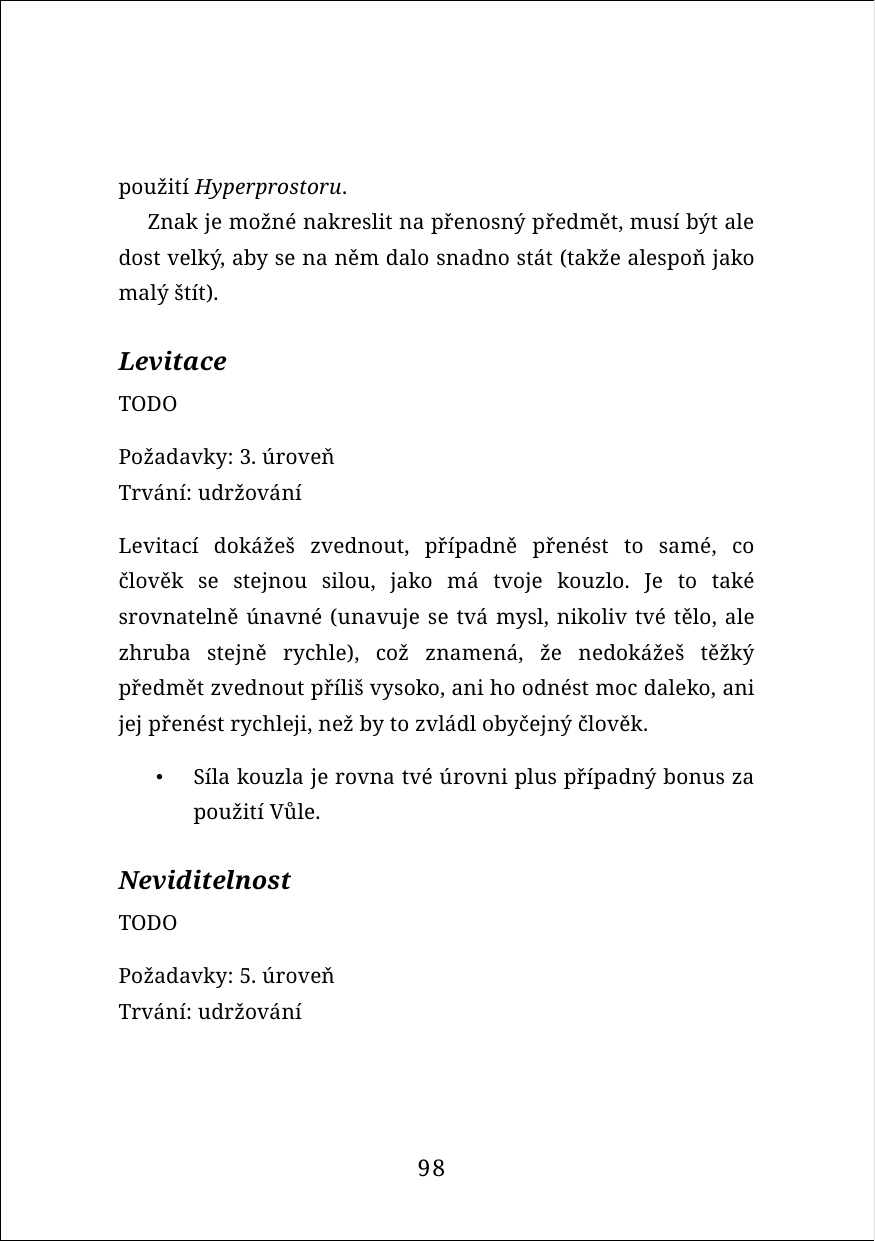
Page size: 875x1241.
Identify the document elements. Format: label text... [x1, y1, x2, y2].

text TODO [118, 389, 756, 418]
subtitle Neviditelnost [118, 862, 756, 897]
text použití Hyperprostoru. Znak je možné nakreslit na přenosný předmět, musí být ale dost velký, aby se na něm dalo snadno stát (takže alespoň jako malý štít). [118, 172, 756, 307]
list Síla kouzla je rovna tvé úrovni plus případný bonus za použití Vůle. [156, 762, 756, 826]
text Levitací dokážeš zvednout, případně přenést to samé, co člověk se stejnou silou, jako má tvoje kouzlo. Je to také srovnatelně únavné (unavuje se tvá mysl, nikoliv tvé tělo, ale zhruba stejně rychle), což znamená, že nedokážeš těžký předmět zvednout příliš vysoko, ani ho odnést moc daleko, ani jej přenést rychleji, než by to zvládl obyčejný člověk. [118, 531, 756, 737]
text Požadavky: 5. úroveň Trvání: udržování [118, 962, 756, 1026]
text Požadavky: 3. úroveň Trvání: udržování [118, 442, 756, 506]
text TODO [118, 908, 756, 937]
subtitle Levitace [118, 343, 756, 377]
